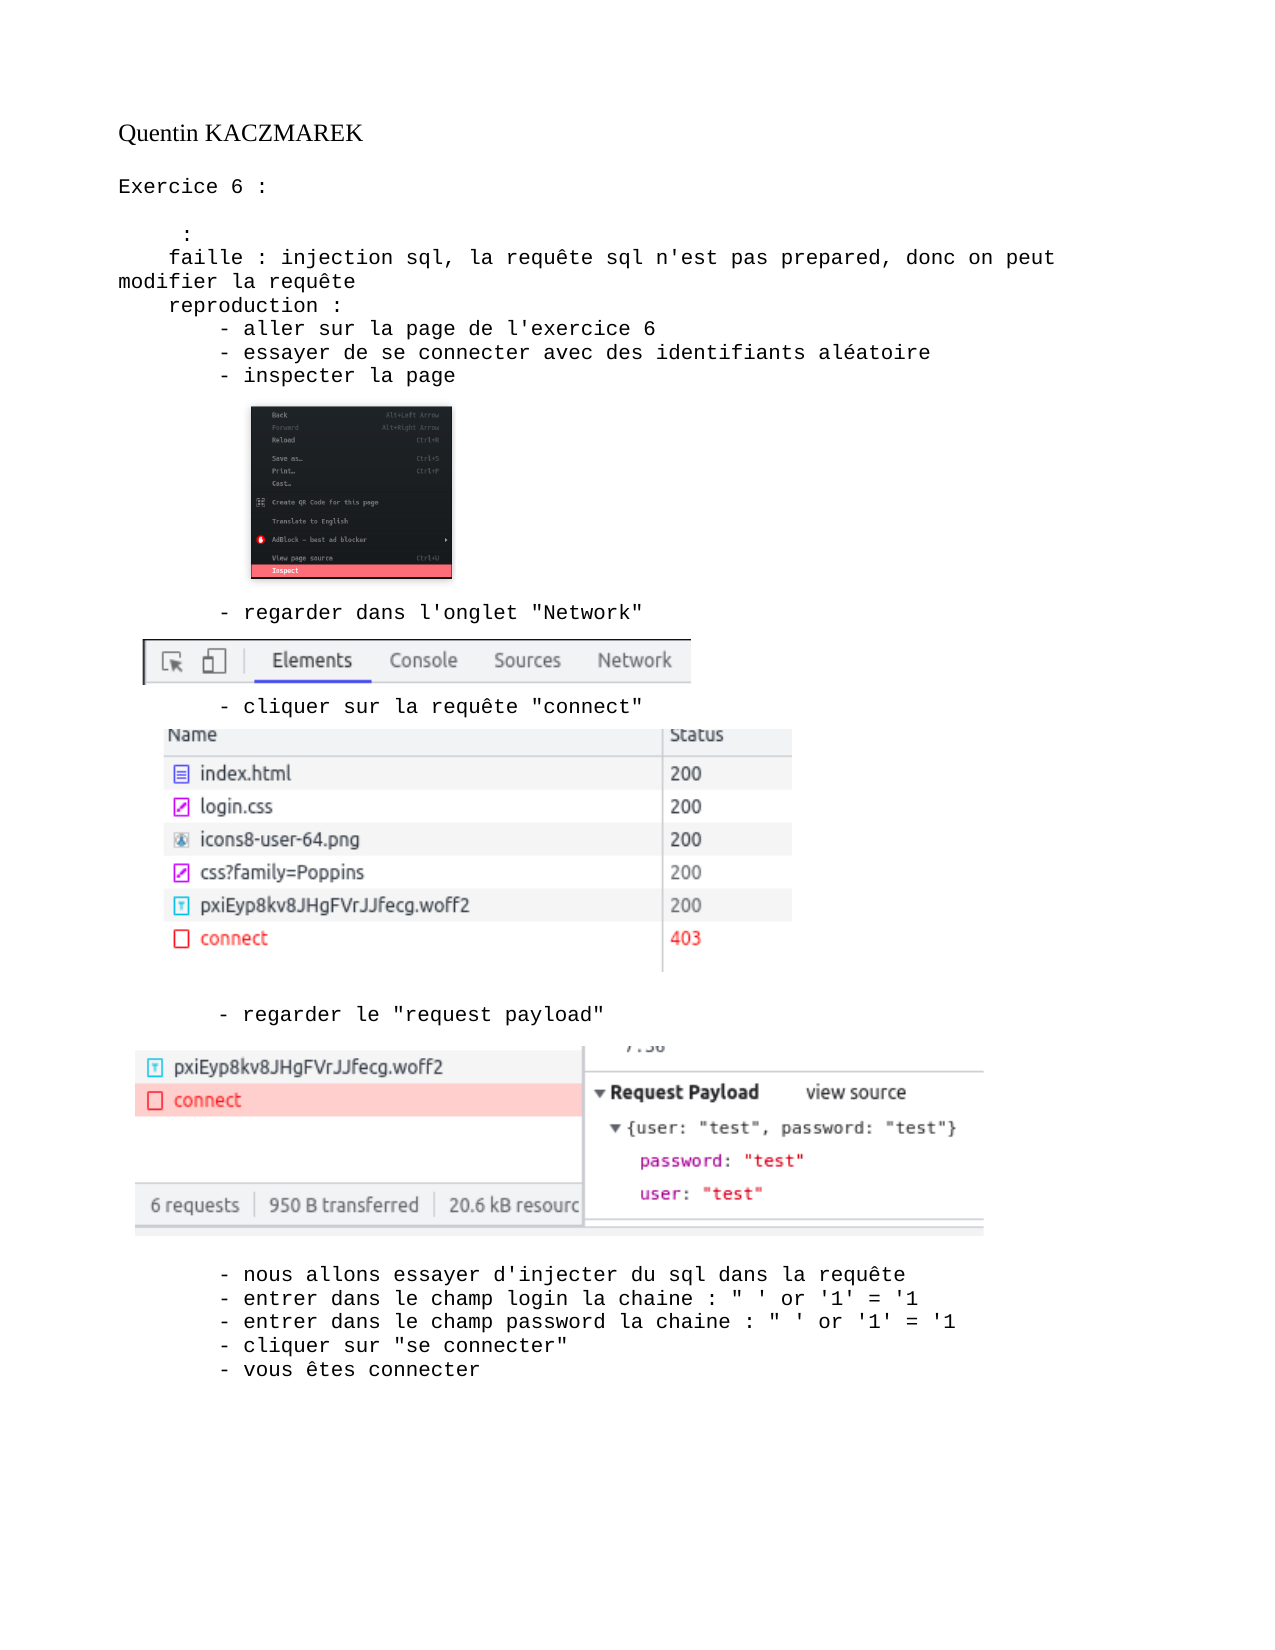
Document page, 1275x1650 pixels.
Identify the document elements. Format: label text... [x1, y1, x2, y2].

text reproduction : [118, 294, 1157, 318]
text - entrer dans le champ login la chaine : " ' or '1' = '1 [118, 1288, 1157, 1311]
picture [135, 1046, 984, 1236]
picture [163, 729, 792, 972]
text Exercice 6 : [118, 176, 1157, 200]
picture [317, 451, 434, 588]
text - cliquer sur "se connecter" [118, 1335, 1157, 1359]
text : [118, 224, 1157, 247]
text - vous êtes connecter [118, 1359, 1157, 1382]
text - cliquer sur la requête "connect" [118, 697, 1157, 720]
text - essayer de se connecter avec des identifiants aléatoire [118, 342, 1157, 366]
text faille : injection sql, la requête sql n'est pas prepared, donc on peut modifier la requête [118, 247, 1157, 294]
text - regarder dans l'onglet "Network" [118, 602, 1157, 626]
text - inspecter la page [118, 366, 1157, 389]
text - entrer dans le champ password la chaine : " ' or '1' = '1 [118, 1311, 1157, 1335]
text - regarder le "request payload" [118, 1004, 1157, 1028]
picture [142, 639, 691, 685]
text - aller sur la page de l'exercice 6 [118, 318, 1157, 342]
text - nous allons essayer d'injecter du sql dans la requête [118, 1264, 1157, 1288]
